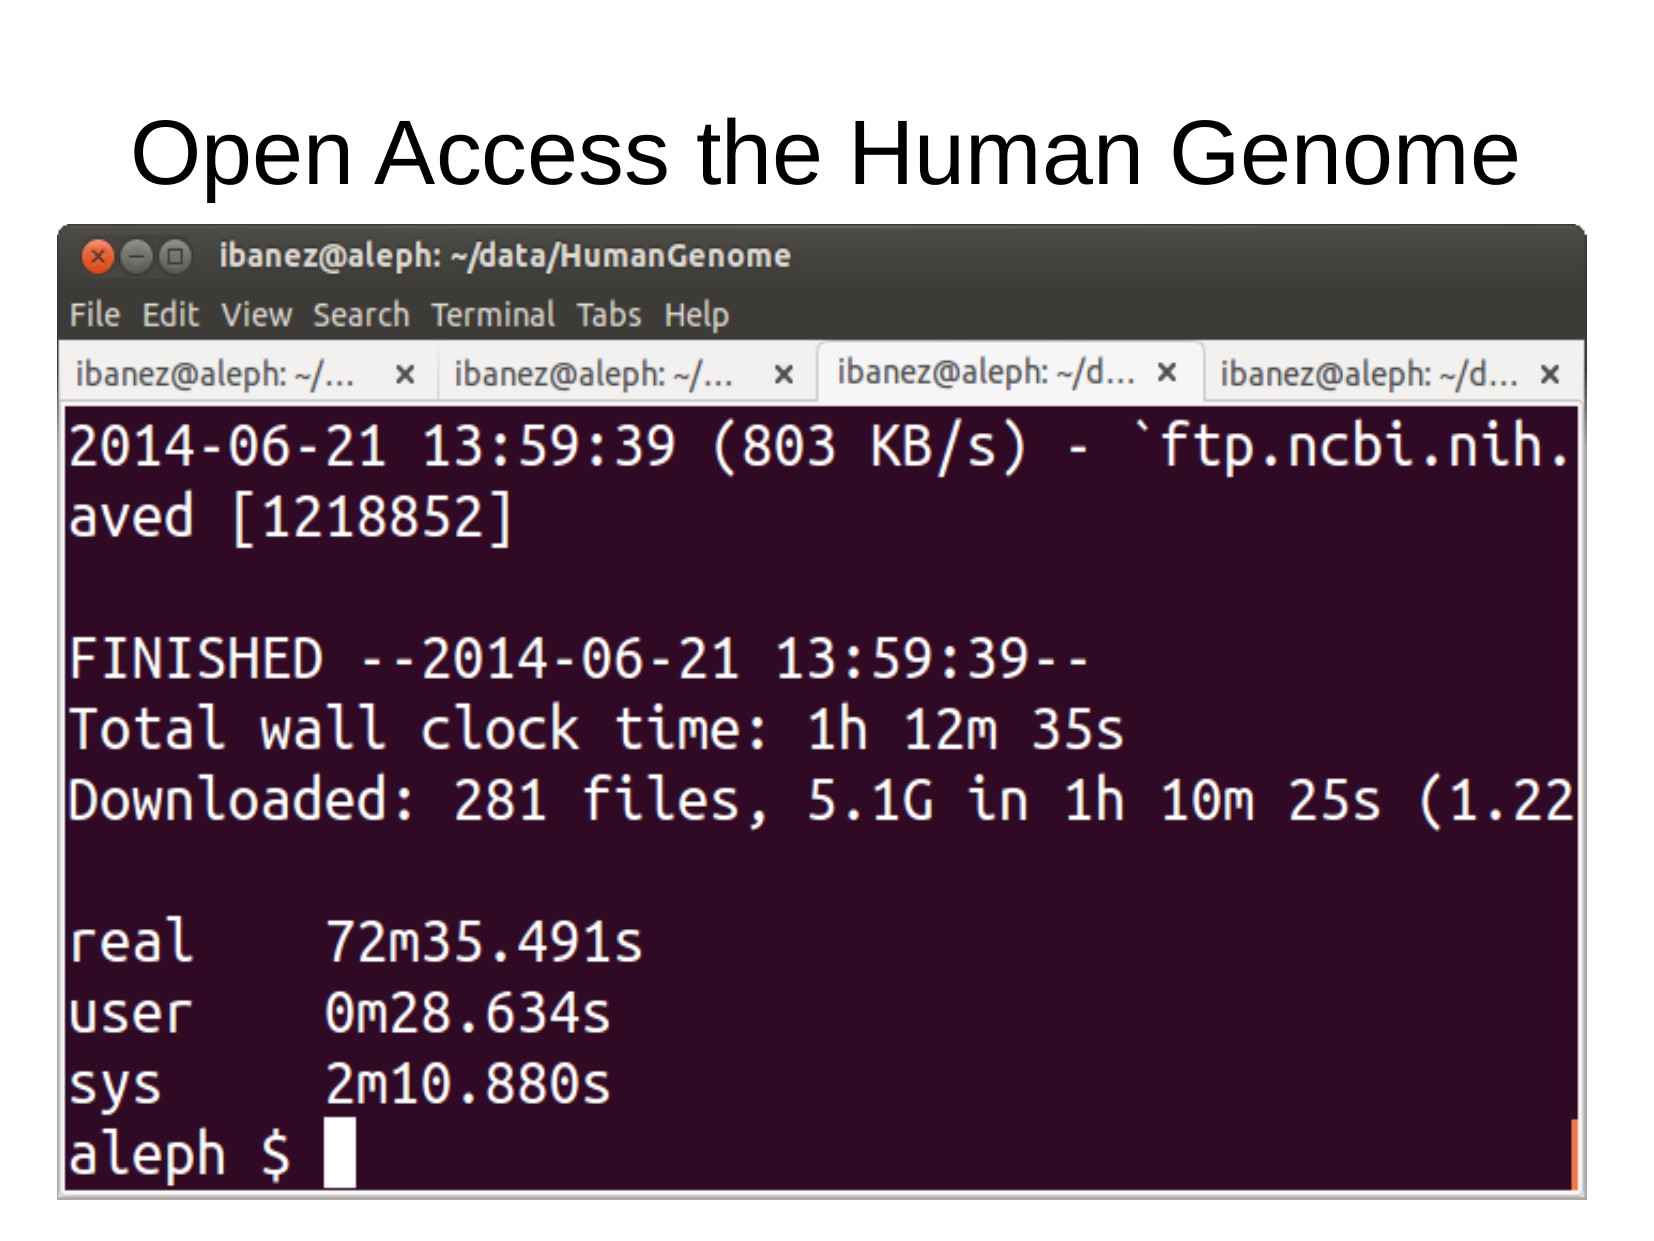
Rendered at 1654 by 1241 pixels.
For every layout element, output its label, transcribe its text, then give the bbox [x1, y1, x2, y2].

title Open Access the Human Genome [82, 49, 1571, 224]
picture [57, 224, 1587, 1201]
